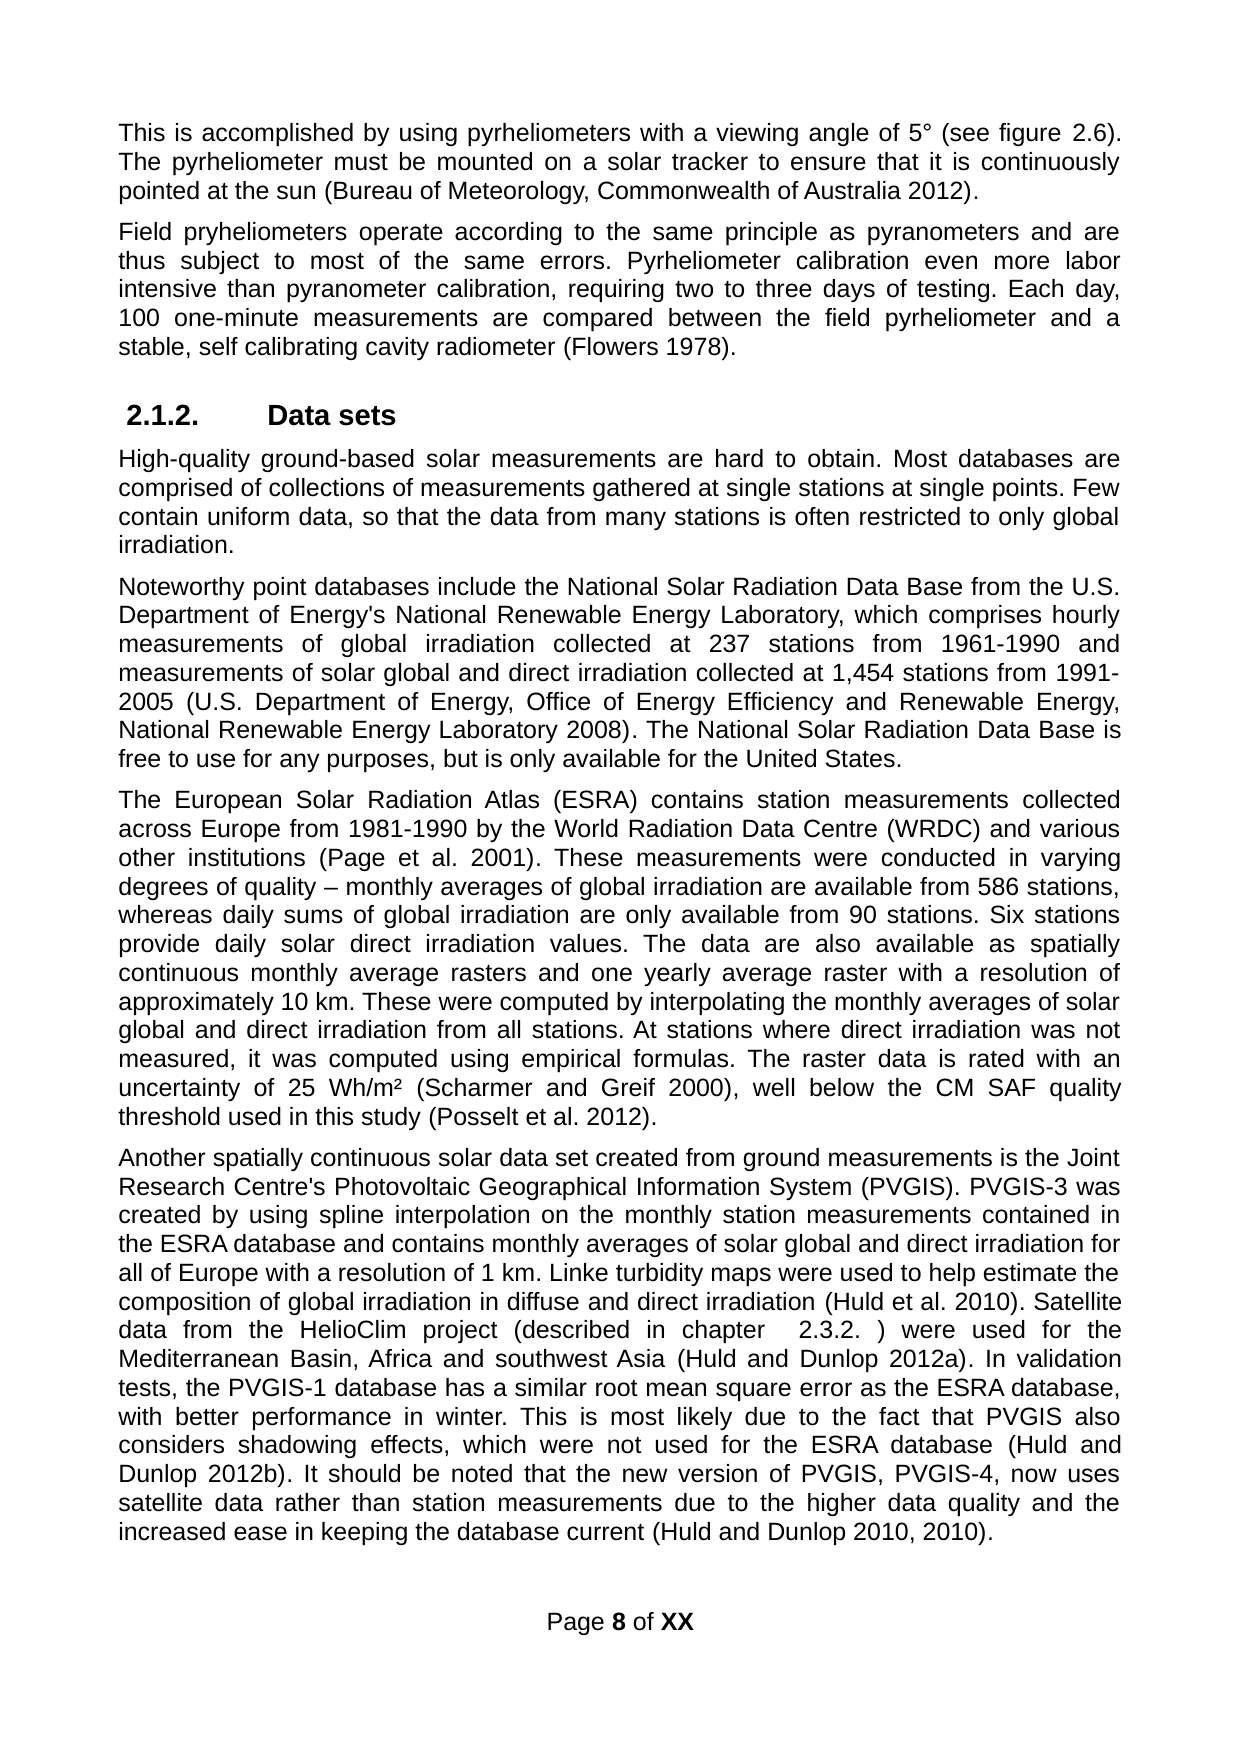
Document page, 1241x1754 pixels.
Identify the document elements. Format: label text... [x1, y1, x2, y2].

text This is accomplished by using pyrheliometers with a viewing angle of 5° (see figure 2.6). The pyrheliometer must be mounted on a solar tracker to ensure that it is continuously pointed at the sun (Bureau of Meteorology, Commonwealth of Australia 2012). [118, 118, 1122, 204]
text Another spatially continuous solar data set created from ground measurements is the Joint Research Centre's Photovoltaic Geographical Information System (PVGIS). PVGIS-3 was created by using spline interpolation on the monthly station measurements contained in the ESRA database and contains monthly averages of solar global and direct irradiation for all of Europe with a resolution of 1 km. Linke turbidity maps were used to help estimate the composition of global irradiation in diffuse and direct irradiation (Huld et al. 2010). Satellite data from the HelioClim project (described in chapter 2.3.2) were used for the Mediterranean Basin, Africa and southwest Asia (Huld and Dunlop 2012a). In validation tests, the PVGIS-1 database has a similar root mean square error as the ESRA database, with better performance in winter. This is most likely due to the fact that PVGIS also considers shadowing effects, which were not used for the ESRA database (Huld and Dunlop 2012b). It should be noted that the new version of PVGIS, PVGIS-4, now uses satellite data rather than station measurements due to the higher data quality and the increased ease in keeping the database current (Huld and Dunlop 2010, 2010). [118, 1143, 1122, 1545]
subtitle Data sets [118, 398, 1122, 432]
text Field pryheliometers operate according to the same principle as pyranometers and are thus subject to most of the same errors. Pyrheliometer calibration even more labor intensive than pyranometer calibration, requiring two to three days of testing. Each day, 100 one-minute measurements are compared between the field pyrheliometer and a stable, self calibrating cavity radiometer (Flowers 1978). [118, 217, 1122, 361]
text Noteworthy point databases include the National Solar Radiation Data Base from the U.S. Department of Energy's National Renewable Energy Laboratory, which comprises hourly measurements of global irradiation collected at 237 stations from 1961-1990 and measurements of solar global and direct irradiation collected at 1,454 stations from 1991-2005 (U.S. Department of Energy, Office of Energy Efficiency and Renewable Energy, National Renewable Energy Laboratory 2008). The National Solar Radiation Data Base is free to use for any purposes, but is only available for the United States. [118, 572, 1122, 773]
text High-quality ground-based solar measurements are hard to obtain. Most databases are comprised of collections of measurements gathered at single stations at single points. Few contain uniform data, so that the data from many stations is often restricted to only global irradiation. [118, 444, 1122, 559]
text The European Solar Radiation Atlas (ESRA) contains station measurements collected across Europe from 1981-1990 by the World Radiation Data Centre (WRDC) and various other institutions (Page et al. 2001). These measurements were conducted in varying degrees of quality – monthly averages of global irradiation are available from 586 stations, whereas daily sums of global irradiation are only available from 90 stations. Six stations provide daily solar direct irradiation values. The data are also available as spatially continuous monthly average rasters and one yearly average raster with a resolution of approximately 10 km. These were computed by interpolating the monthly averages of solar global and direct irradiation from all stations. At stations where direct irradiation was not measured, it was computed using empirical formulas. The raster data is rated with an uncertainty of 25 Wh/m² (Scharmer and Greif 2000), well below the CM SAF quality threshold used in this study (Posselt et al. 2012). [118, 785, 1122, 1130]
